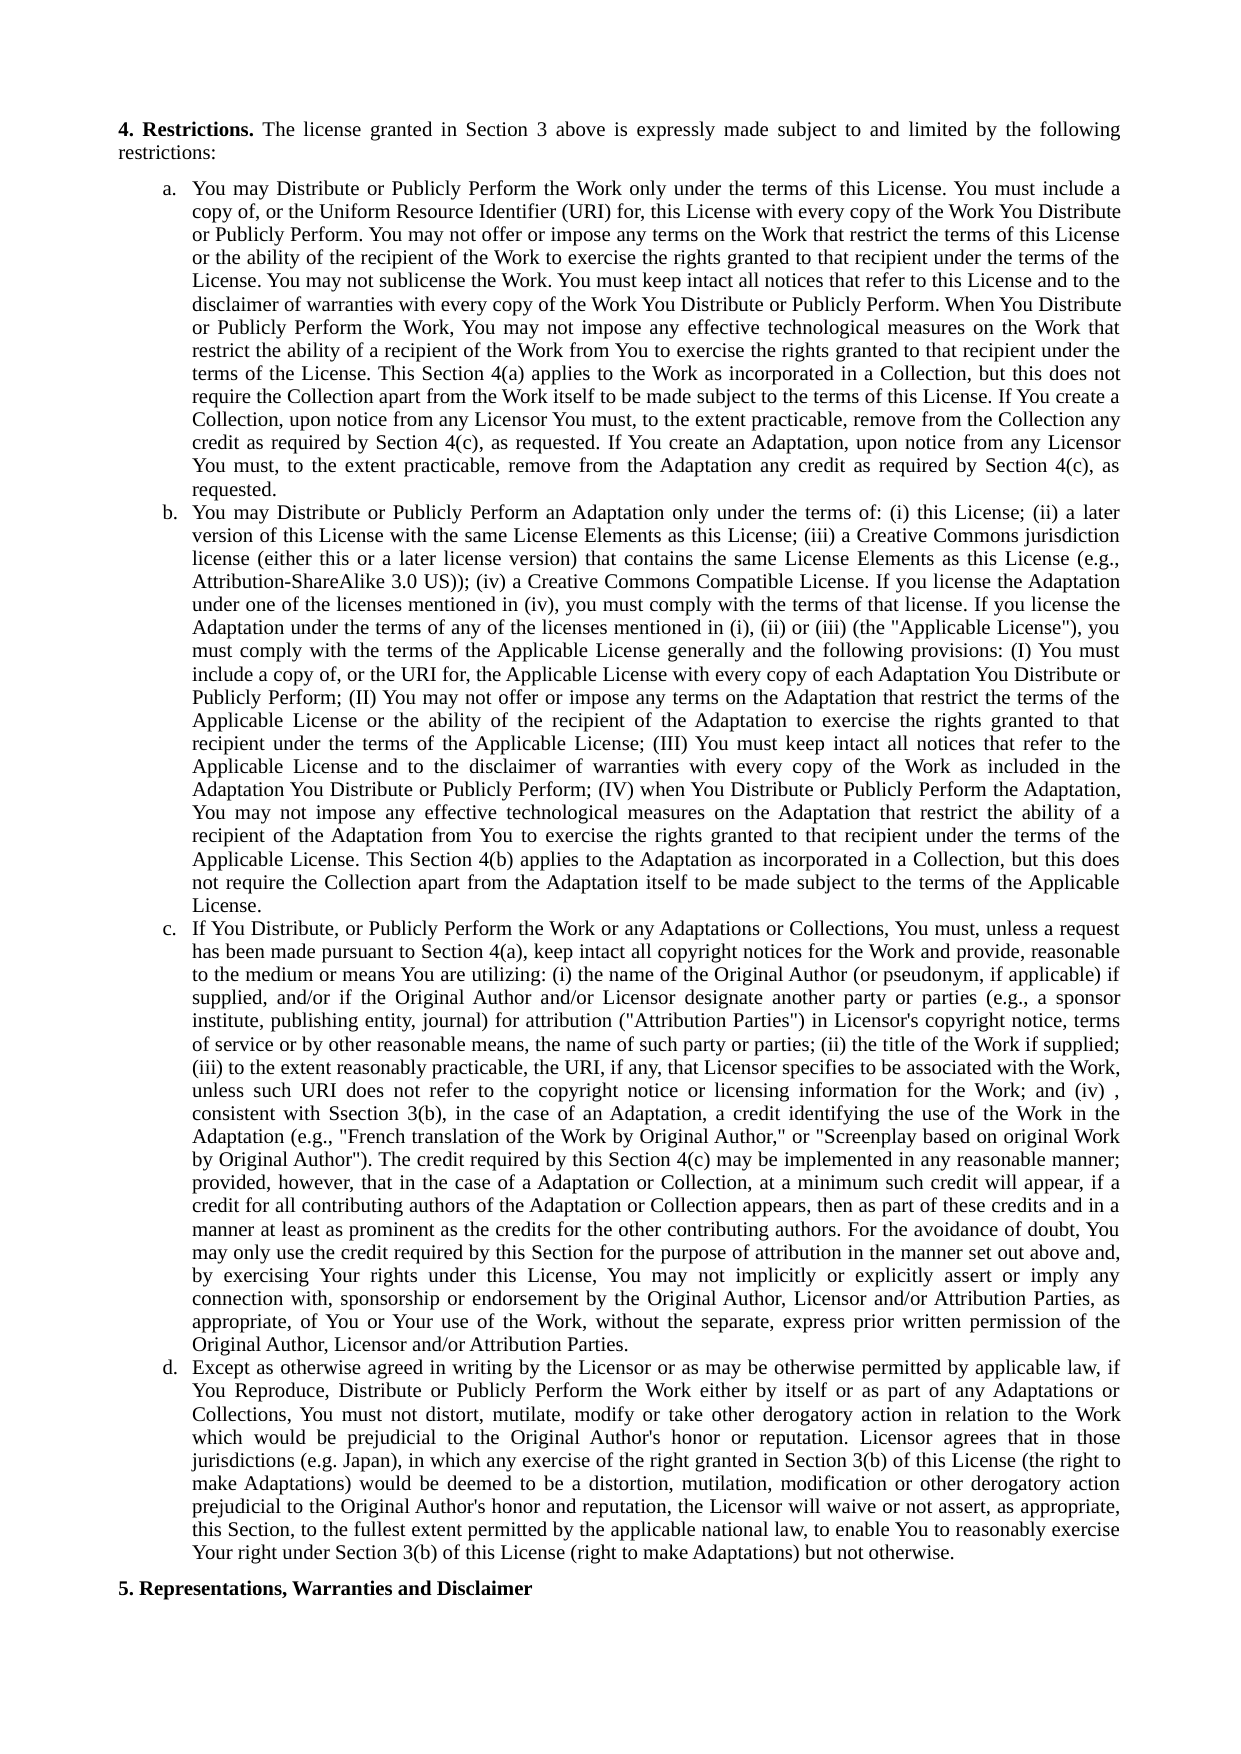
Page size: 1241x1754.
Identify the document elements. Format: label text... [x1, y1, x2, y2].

list You may Distribute or Publicly Perform an Adaptation only under the terms of: (i) this License; (ii) a later version of this License with the same License Elements as this License; (iii) a Creative Commons jurisdiction license (either this or a later license version) that contains the same License Elements as this License (e.g., Attribution-ShareAlike 3.0 US)); (iv) a Creative Commons Compatible License. If you license the Adaptation under one of the licenses mentioned in (iv), you must comply with the terms of that license. If you license the Adaptation under the terms of any of the licenses mentioned in (i), (ii) or (iii) (the "Applicable License"), you must comply with the terms of the Applicable License generally and the following provisions: (I) You must include a copy of, or the URI for, the Applicable License with every copy of each Adaptation You Distribute or Publicly Perform; (II) You may not offer or impose any terms on the Adaptation that restrict the terms of the Applicable License or the ability of the recipient of the Adaptation to exercise the rights granted to that recipient under the terms of the Applicable License; (III) You must keep intact all notices that refer to the Applicable License and to the disclaimer of warranties with every copy of the Work as included in the Adaptation You Distribute or Publicly Perform; (IV) when You Distribute or Publicly Perform the Adaptation, You may not impose any effective technological measures on the Adaptation that restrict the ability of a recipient of the Adaptation from You to exercise the rights granted to that recipient under the terms of the Applicable License. This Section 4(b) applies to the Adaptation as incorporated in a Collection, but this does not require the Collection apart from the Adaptation itself to be made subject to the terms of the Applicable License. [162, 501, 1122, 917]
text 5. Representations, Warranties and Disclaimer [118, 1577, 1122, 1600]
list If You Distribute, or Publicly Perform the Work or any Adaptations or Collections, You must, unless a request has been made pursuant to Section 4(a), keep intact all copyright notices for the Work and provide, reasonable to the medium or means You are utilizing: (i) the name of the Original Author (or pseudonym, if applicable) if supplied, and/or if the Original Author and/or Licensor designate another party or parties (e.g., a sponsor institute, publishing entity, journal) for attribution ("Attribution Parties") in Licensor's copyright notice, terms of service or by other reasonable means, the name of such party or parties; (ii) the title of the Work if supplied; (iii) to the extent reasonably practicable, the URI, if any, that Licensor specifies to be associated with the Work, unless such URI does not refer to the copyright notice or licensing information for the Work; and (iv) , consistent with Ssection 3(b), in the case of an Adaptation, a credit identifying the use of the Work in the Adaptation (e.g., "French translation of the Work by Original Author," or "Screenplay based on original Work by Original Author"). The credit required by this Section 4(c) may be implemented in any reasonable manner; provided, however, that in the case of a Adaptation or Collection, at a minimum such credit will appear, if a credit for all contributing authors of the Adaptation or Collection appears, then as part of these credits and in a manner at least as prominent as the credits for the other contributing authors. For the avoidance of doubt, You may only use the credit required by this Section for the purpose of attribution in the manner set out above and, by exercising Your rights under this License, You may not implicitly or explicitly assert or imply any connection with, sponsorship or endorsement by the Original Author, Licensor and/or Attribution Parties, as appropriate, of You or Your use of the Work, without the separate, express prior written permission of the Original Author, Licensor and/or Attribution Parties. [162, 917, 1122, 1356]
text 4. Restrictions. The license granted in Section 3 above is expressly made subject to and limited by the following restrictions: [118, 118, 1122, 164]
list Except as otherwise agreed in writing by the Licensor or as may be otherwise permitted by applicable law, if You Reproduce, Distribute or Publicly Perform the Work either by itself or as part of any Adaptations or Collections, You must not distort, mutilate, modify or take other derogatory action in relation to the Work which would be prejudicial to the Original Author's honor or reputation. Licensor agrees that in those jurisdictions (e.g. Japan), in which any exercise of the right granted in Section 3(b) of this License (the right to make Adaptations) would be deemed to be a distortion, mutilation, modification or other derogatory action prejudicial to the Original Author's honor and reputation, the Licensor will waive or not assert, as appropriate, this Section, to the fullest extent permitted by the applicable national law, to enable You to reasonably exercise Your right under Section 3(b) of this License (right to make Adaptations) but not otherwise. [162, 1356, 1122, 1564]
list You may Distribute or Publicly Perform the Work only under the terms of this License. You must include a copy of, or the Uniform Resource Identifier (URI) for, this License with every copy of the Work You Distribute or Publicly Perform. You may not offer or impose any terms on the Work that restrict the terms of this License or the ability of the recipient of the Work to exercise the rights granted to that recipient under the terms of the License. You may not sublicense the Work. You must keep intact all notices that refer to this License and to the disclaimer of warranties with every copy of the Work You Distribute or Publicly Perform. When You Distribute or Publicly Perform the Work, You may not impose any effective technological measures on the Work that restrict the ability of a recipient of the Work from You to exercise the rights granted to that recipient under the terms of the License. This Section 4(a) applies to the Work as incorporated in a Collection, but this does not require the Collection apart from the Work itself to be made subject to the terms of this License. If You create a Collection, upon notice from any Licensor You must, to the extent practicable, remove from the Collection any credit as required by Section 4(c), as requested. If You create an Adaptation, upon notice from any Licensor You must, to the extent practicable, remove from the Adaptation any credit as required by Section 4(c), as requested. [162, 177, 1122, 501]
